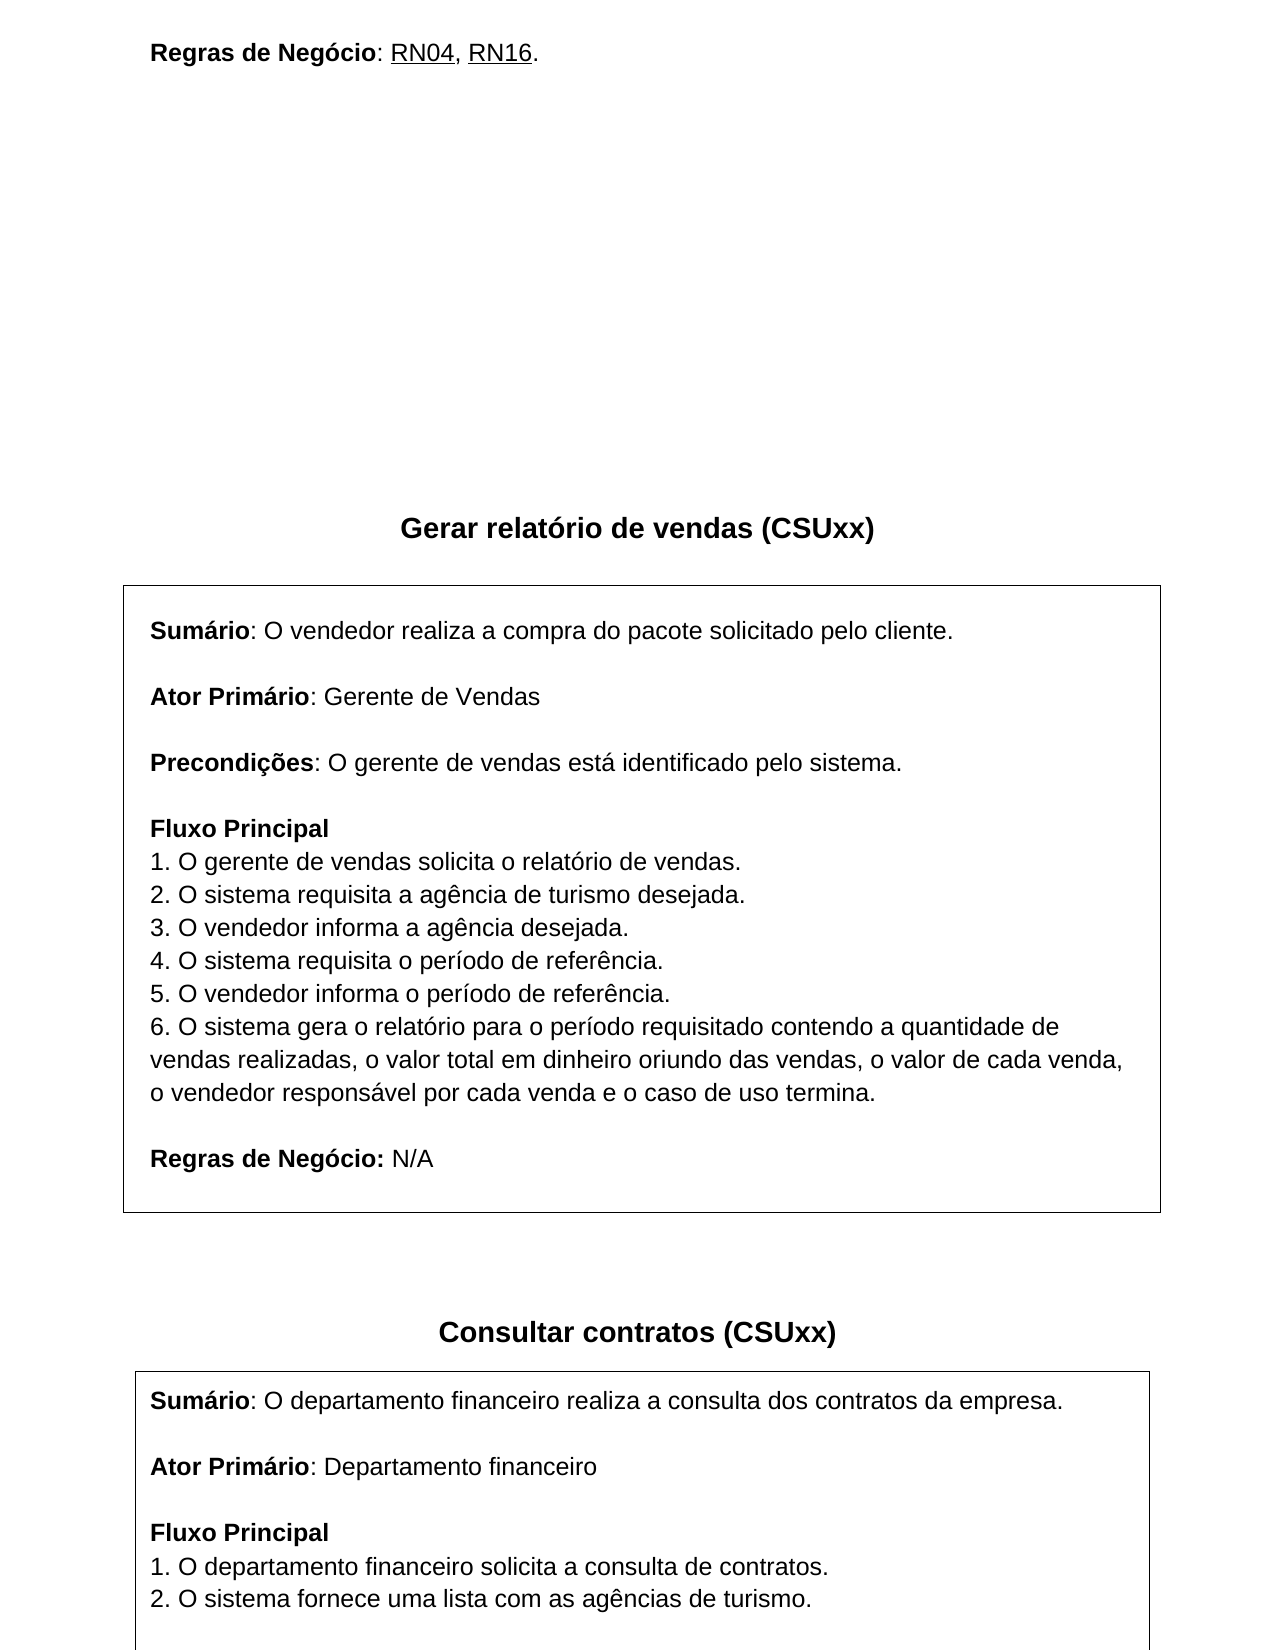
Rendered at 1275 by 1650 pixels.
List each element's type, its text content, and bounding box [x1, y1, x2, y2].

list O gerente de vendas solicita o relatório de vendas. [150, 847, 1125, 876]
list O sistema fornece uma lista com as agências de turismo. [150, 1584, 1125, 1613]
text Fluxo Principal [150, 1518, 1125, 1547]
list O vendedor informa a agência desejada. [150, 913, 1125, 942]
text Regras de Negócio: RN04, RN16. [150, 38, 1125, 67]
text Fluxo Principal [150, 814, 1125, 843]
list O vendedor informa o período de referência. [150, 979, 1125, 1008]
text Sumário: O vendedor realiza a compra do pacote solicitado pelo cliente. [150, 616, 1125, 644]
list O sistema requisita o período de referência. [150, 946, 1125, 975]
text Precondições: O gerente de vendas está identificado pelo sistema. [150, 748, 1125, 777]
list O sistema requisita a agência de turismo desejada. [150, 880, 1125, 909]
text Gerar relatório de vendas (CSUxx) [150, 511, 1125, 545]
text Ator Primário: Departamento financeiro [150, 1452, 1125, 1481]
list O departamento financeiro solicita a consulta de contratos. [150, 1551, 1125, 1580]
text Sumário: O departamento financeiro realiza a consulta dos contratos da empresa. [150, 1386, 1125, 1415]
text Regras de Negócio: N/A [150, 1144, 1125, 1173]
text Ator Primário: Gerente de Vendas [150, 682, 1125, 711]
text Consultar contratos (CSUxx) [150, 1315, 1125, 1348]
list O sistema gera o relatório para o período requisitado contendo a quantidade de vendas realizadas, o valor total em dinheiro oriundo das vendas, o valor de cada venda, o vendedor responsável por cada venda e o caso de uso termina. [150, 1012, 1125, 1107]
